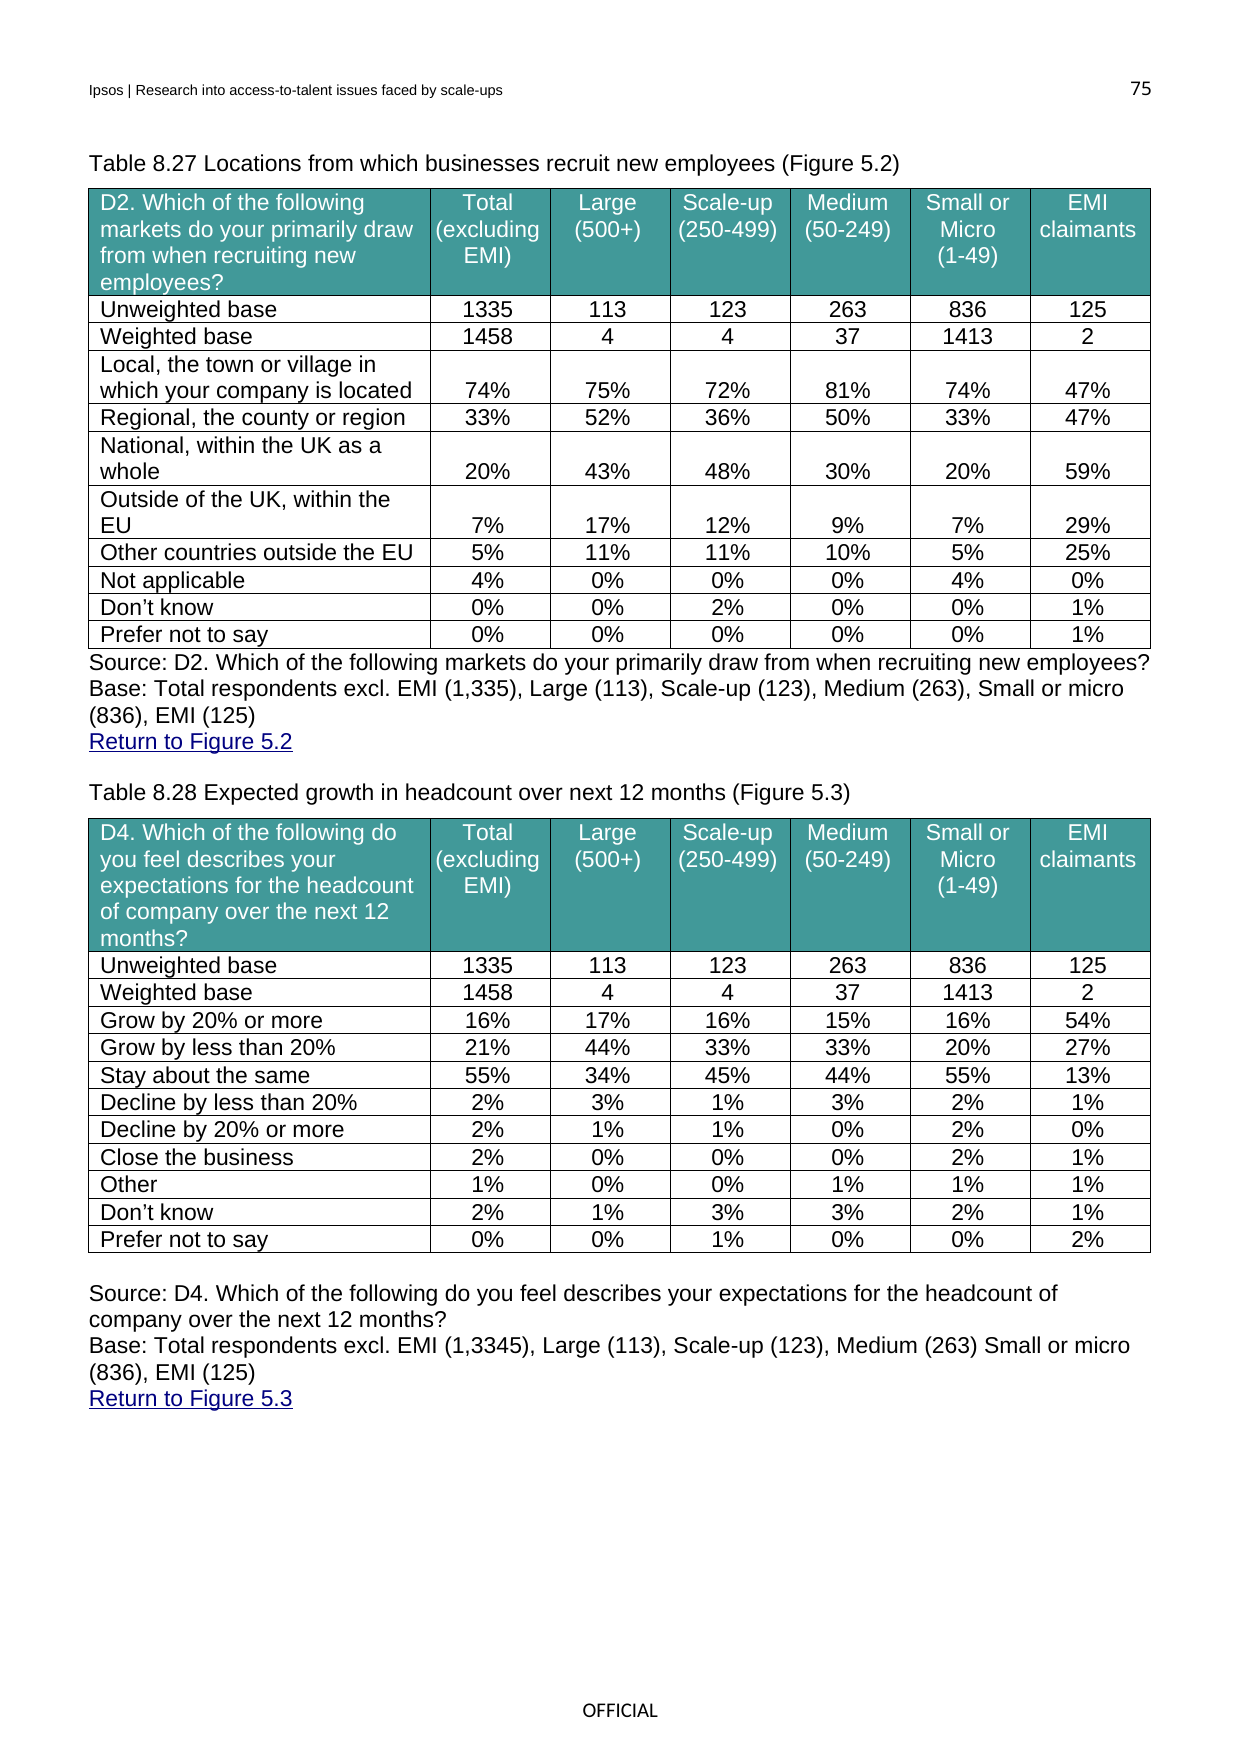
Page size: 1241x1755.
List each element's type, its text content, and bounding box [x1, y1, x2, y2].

table_cell 45% [671, 1062, 790, 1088]
table_cell 2 [1031, 323, 1150, 349]
table_cell Grow by 20% or more [89, 1007, 430, 1033]
text Base: Total respondents excl. EMI (1,3345), Large (113), Scale-up (123), Medium (263) Small or micro (836), EMI (125) [89, 1332, 1152, 1385]
table_cell 836 [911, 952, 1030, 978]
table_cell 17% [551, 486, 670, 538]
table_cell 0% [1031, 567, 1150, 593]
table_cell 37 [791, 979, 910, 1006]
table_cell 0% [911, 621, 1030, 648]
table_cell 2% [1031, 1226, 1150, 1252]
table_cell 0% [1031, 1116, 1150, 1143]
table_cell 30% [791, 432, 910, 484]
table_cell 3% [551, 1089, 670, 1115]
table_cell 15% [791, 1007, 910, 1033]
table_cell 2% [911, 1144, 1030, 1170]
table_cell 0% [791, 594, 910, 620]
table_cell 123 [671, 296, 790, 322]
table_cell 1458 [431, 323, 550, 349]
table_cell 0% [791, 1144, 910, 1170]
table_cell 50% [791, 404, 910, 431]
table_cell 2% [671, 594, 790, 620]
table_cell 55% [431, 1062, 550, 1088]
table_cell 4 [551, 323, 670, 349]
table_cell 9% [791, 486, 910, 538]
table_cell 25% [1031, 539, 1150, 566]
table_cell 2% [911, 1116, 1030, 1143]
table_cell 33% [791, 1034, 910, 1061]
table_cell 0% [551, 1144, 670, 1170]
table_cell 2% [911, 1089, 1030, 1115]
table_header Large (500+) [551, 819, 670, 951]
table_cell 16% [671, 1007, 790, 1033]
table_cell Stay about the same [89, 1062, 430, 1088]
table_cell 54% [1031, 1007, 1150, 1033]
table_header EMI claimants [1031, 819, 1150, 951]
table_cell Local, the town or village in which your company is located [89, 351, 430, 403]
table_cell Close the business [89, 1144, 430, 1170]
table_cell National, within the UK as a whole [89, 432, 430, 484]
subtitle Table 8.28 Expected growth in headcount over next 12 months (Figure 5.3) [89, 779, 1152, 806]
table_cell 2% [431, 1144, 550, 1170]
table_cell 48% [671, 432, 790, 484]
subtitle Table 8.27 Locations from which businesses recruit new employees (Figure 5.2) [89, 149, 1152, 176]
table_cell 0% [551, 621, 670, 648]
table_cell 3% [791, 1089, 910, 1115]
table_cell 3% [671, 1199, 790, 1225]
table_cell 4% [911, 567, 1030, 593]
table_cell 125 [1031, 296, 1150, 322]
table_cell 1413 [911, 979, 1030, 1006]
table_cell 1% [911, 1171, 1030, 1197]
table_cell 0% [551, 1226, 670, 1252]
table_cell Unweighted base [89, 952, 430, 978]
table_cell 27% [1031, 1034, 1150, 1061]
table_cell Regional, the county or region [89, 404, 430, 431]
table_cell 0% [791, 621, 910, 648]
table_cell 29% [1031, 486, 1150, 538]
table_cell 0% [551, 594, 670, 620]
table_cell 33% [671, 1034, 790, 1061]
table_cell 263 [791, 952, 910, 978]
table_cell 47% [1031, 404, 1150, 431]
table_cell Decline by 20% or more [89, 1116, 430, 1143]
table_cell 1% [671, 1116, 790, 1143]
table_cell 1% [1031, 594, 1150, 620]
table_cell 12% [671, 486, 790, 538]
table_cell Weighted base [89, 979, 430, 1006]
table_cell 34% [551, 1062, 670, 1088]
table_header Medium (50-249) [791, 189, 910, 295]
text Source: D2. Which of the following markets do your primarily draw from when recruiting new employees? [89, 649, 1152, 675]
table_cell 10% [791, 539, 910, 566]
table_cell 33% [431, 404, 550, 431]
table_cell 2% [911, 1199, 1030, 1225]
table_cell 1% [1031, 1144, 1150, 1170]
table_cell 0% [671, 621, 790, 648]
table_cell 59% [1031, 432, 1150, 484]
table_cell 2% [431, 1116, 550, 1143]
table_cell 33% [911, 404, 1030, 431]
table_cell 0% [671, 1144, 790, 1170]
table_cell 16% [911, 1007, 1030, 1033]
table_cell 1% [791, 1171, 910, 1197]
table_cell 81% [791, 351, 910, 403]
text Return to Figure 5.3 [89, 1385, 1152, 1411]
table_cell 16% [431, 1007, 550, 1033]
table_cell 13% [1031, 1062, 1150, 1088]
table_cell Outside of the UK, within the EU [89, 486, 430, 538]
table_cell 4 [551, 979, 670, 1006]
table_cell 1% [671, 1089, 790, 1115]
table_cell 0% [911, 594, 1030, 620]
table_cell 0% [431, 594, 550, 620]
table_cell Don’t know [89, 594, 430, 620]
text Base: Total respondents excl. EMI (1,335), Large (113), Scale-up (123), Medium (263), Small or micro (836), EMI (125) [89, 675, 1152, 728]
table_cell 44% [791, 1062, 910, 1088]
table_cell 4 [671, 979, 790, 1006]
table_cell 4 [671, 323, 790, 349]
table_header EMI claimants [1031, 189, 1150, 295]
table_cell 36% [671, 404, 790, 431]
table_cell 21% [431, 1034, 550, 1061]
text Source: D4. Which of the following do you feel describes your expectations for the headcount of company over the next 12 months? [89, 1280, 1152, 1332]
table_header D4. Which of the following do you feel describes your expectations for the headcount of company over the next 12 months? [89, 819, 430, 951]
table_cell 0% [431, 1226, 550, 1252]
table_header Scale-up (250-499) [671, 189, 790, 295]
table_header Large (500+) [551, 189, 670, 295]
table_cell 0% [551, 567, 670, 593]
table_cell 7% [911, 486, 1030, 538]
table_cell 3% [791, 1199, 910, 1225]
table_cell 1413 [911, 323, 1030, 349]
table_cell 1% [551, 1199, 670, 1225]
table_cell 123 [671, 952, 790, 978]
table_cell 55% [911, 1062, 1030, 1088]
table_cell 20% [911, 1034, 1030, 1061]
table_cell 75% [551, 351, 670, 403]
table_cell 11% [551, 539, 670, 566]
table_cell 1% [551, 1116, 670, 1143]
table_cell 74% [431, 351, 550, 403]
table_cell 1458 [431, 979, 550, 1006]
table_cell Decline by less than 20% [89, 1089, 430, 1115]
table_cell 52% [551, 404, 670, 431]
table_cell 1335 [431, 296, 550, 322]
table_cell 47% [1031, 351, 1150, 403]
table_header Total (excluding EMI) [431, 819, 550, 951]
table_cell Prefer not to say [89, 1226, 430, 1252]
table_cell Grow by less than 20% [89, 1034, 430, 1061]
table_cell 0% [791, 567, 910, 593]
table_cell 1% [1031, 1089, 1150, 1115]
table_cell 1% [671, 1226, 790, 1252]
table_cell 2% [431, 1089, 550, 1115]
table_header Scale-up (250-499) [671, 819, 790, 951]
table_cell 74% [911, 351, 1030, 403]
table_cell Other [89, 1171, 430, 1197]
table_cell Weighted base [89, 323, 430, 349]
table_cell 836 [911, 296, 1030, 322]
table_cell 1335 [431, 952, 550, 978]
table_cell Don’t know [89, 1199, 430, 1225]
table_cell Prefer not to say [89, 621, 430, 648]
table_cell 44% [551, 1034, 670, 1061]
table_cell 2 [1031, 979, 1150, 1006]
table_cell 1% [1031, 1171, 1150, 1197]
table_cell 0% [791, 1116, 910, 1143]
table_header Small or Micro (1-49) [911, 819, 1030, 951]
table_cell 113 [551, 296, 670, 322]
table_cell 113 [551, 952, 670, 978]
table_cell 263 [791, 296, 910, 322]
table_cell 0% [551, 1171, 670, 1197]
table_cell 0% [671, 567, 790, 593]
table_cell 17% [551, 1007, 670, 1033]
table_header Small or Micro (1-49) [911, 189, 1030, 295]
text Return to Figure 5.2 [89, 728, 1152, 754]
table_cell 125 [1031, 952, 1150, 978]
table_cell 0% [791, 1226, 910, 1252]
table_header Medium (50-249) [791, 819, 910, 951]
table_cell 1% [1031, 1199, 1150, 1225]
table_cell 7% [431, 486, 550, 538]
table_cell 0% [911, 1226, 1030, 1252]
table_cell 43% [551, 432, 670, 484]
table_cell 20% [911, 432, 1030, 484]
table_cell 5% [431, 539, 550, 566]
table_cell 2% [431, 1199, 550, 1225]
table_cell 4% [431, 567, 550, 593]
table_cell 72% [671, 351, 790, 403]
table_cell 20% [431, 432, 550, 484]
table_cell Not applicable [89, 567, 430, 593]
table_cell Other countries outside the EU [89, 539, 430, 566]
table_cell 37 [791, 323, 910, 349]
table_cell 1% [431, 1171, 550, 1197]
table_cell 11% [671, 539, 790, 566]
table_cell 5% [911, 539, 1030, 566]
table_cell 1% [1031, 621, 1150, 648]
table_cell 0% [431, 621, 550, 648]
table_header Total (excluding EMI) [431, 189, 550, 295]
table_cell Unweighted base [89, 296, 430, 322]
table_header D2. Which of the following markets do your primarily draw from when recruiting new employees? [89, 189, 430, 295]
table_cell 0% [671, 1171, 790, 1197]
